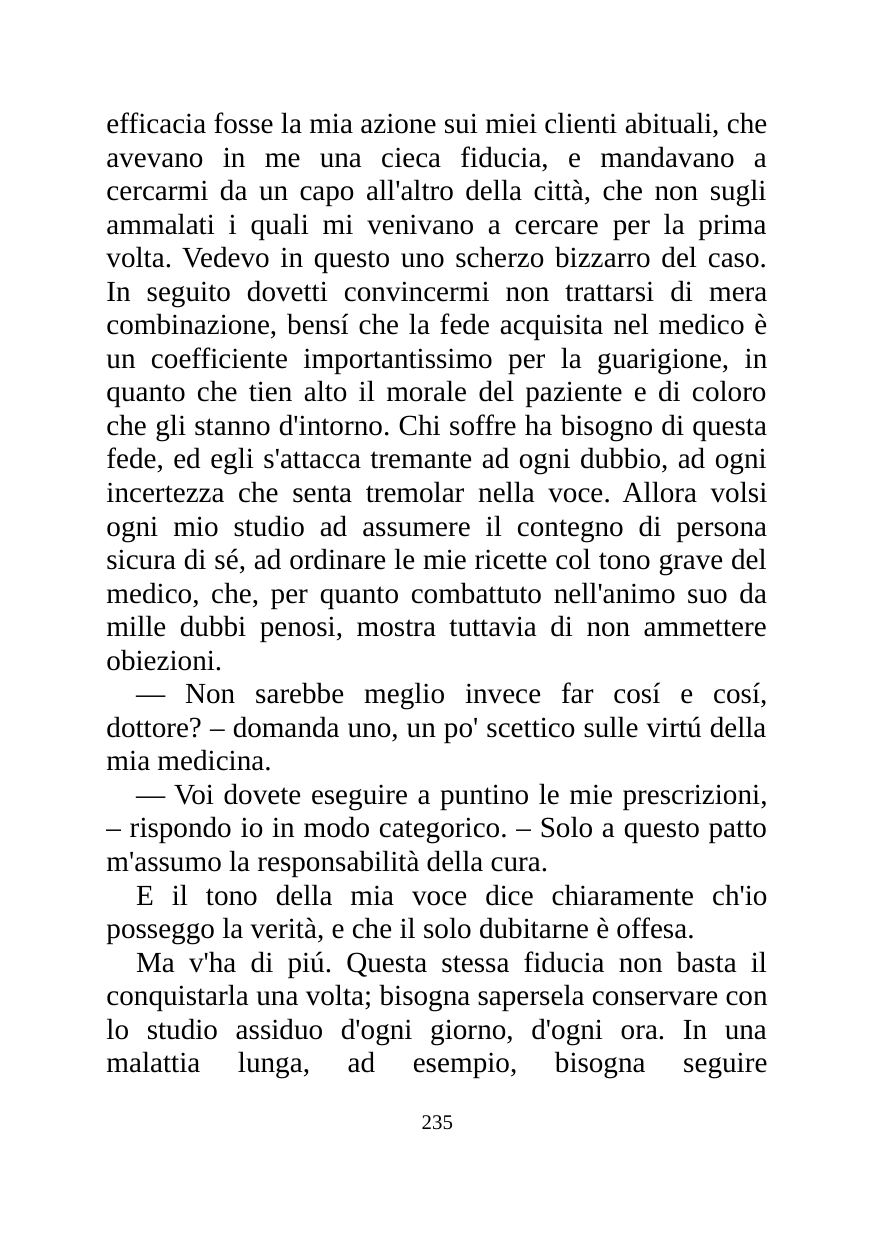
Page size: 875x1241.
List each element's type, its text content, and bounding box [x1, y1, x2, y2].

text E il tono della mia voce dice chiaramente ch'io posseggo la verità, e che il solo dubitarne è offesa. [106, 878, 768, 945]
text efficacia fosse la mia azione sui miei clienti abituali, che avevano in me una cieca fiducia, e mandavano a cercarmi da un capo all'altro della città, che non sugli ammalati i quali mi venivano a cercare per la prima volta. Vedevo in questo uno scherzo bizzarro del caso. In seguito dovetti convincermi non trattarsi di mera combinazione, bensí che la fede acquisita nel medico è un coefficiente importantissimo per la guarigione, in quanto che tien alto il morale del paziente e di coloro che gli stanno d'intorno. Chi soffre ha bisogno di questa fede, ed egli s'attacca tremante ad ogni dubbio, ad ogni incertezza che senta tremolar nella voce. Allora volsi ogni mio studio ad assumere il contegno di persona sicura di sé, ad ordinare le mie ricette col tono grave del medico, che, per quanto combattuto nell'animo suo da mille dubbi penosi, mostra tuttavia di non ammettere obiezioni. [106, 106, 768, 676]
text — Non sarebbe meglio invece far cosí e cosí, dottore? – domanda uno, un po' scettico sulle virtú della mia medicina. [106, 676, 768, 777]
text Ma v'ha di piú. Questa stessa fiducia non basta il conquistarla una volta; bisogna sapersela conservare con lo studio assiduo d'ogni giorno, d'ogni ora. In una malattia lunga, ad esempio, bisogna seguire [106, 945, 768, 1079]
text — Voi dovete eseguire a puntino le mie prescrizioni, – rispondo io in modo categorico. – Solo a questo patto m'assumo la responsabilità della cura. [106, 777, 768, 878]
